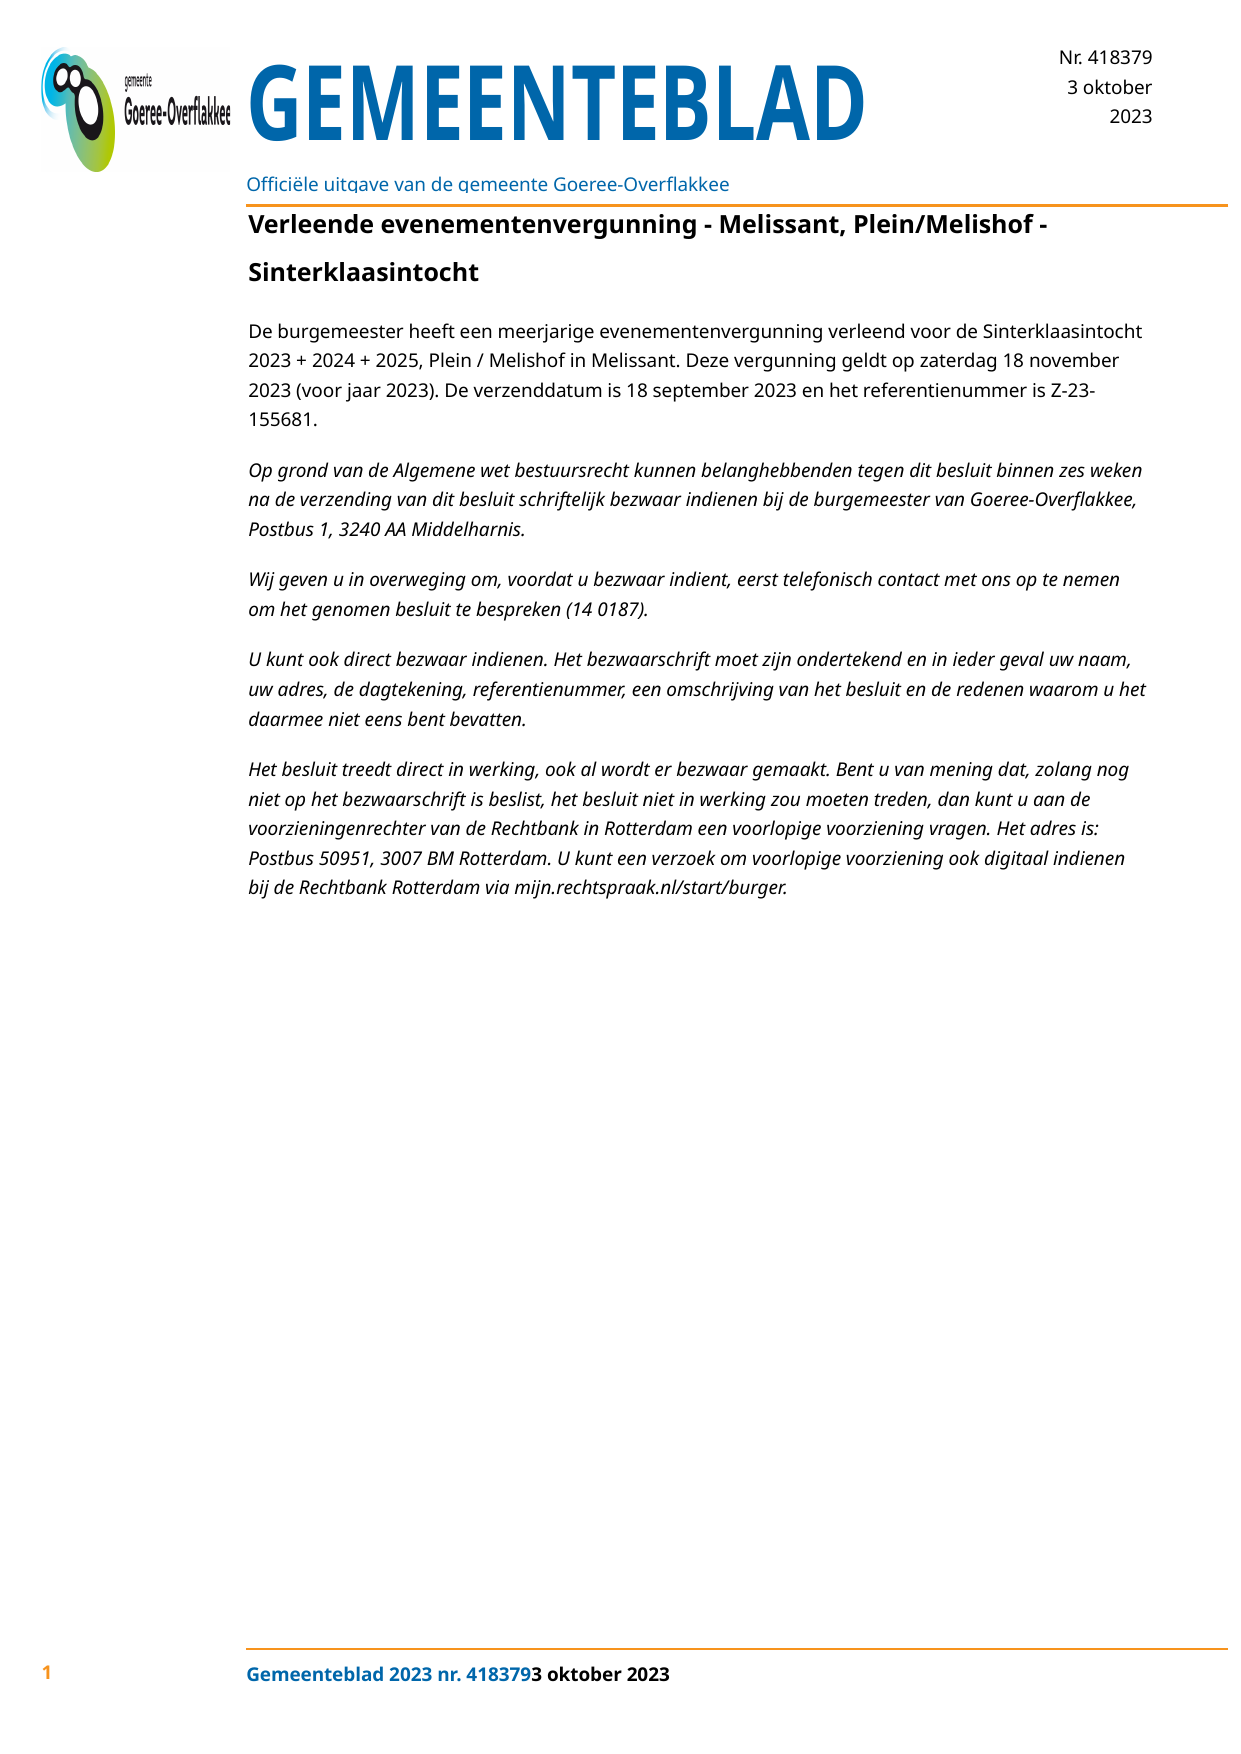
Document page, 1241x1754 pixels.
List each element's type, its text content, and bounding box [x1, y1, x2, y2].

text Verleende evenementenvergunning - Melissant, Plein/Melishof - Sinterklaasintocht [248, 207, 1152, 288]
text De burgemeester heeft een meerjarige evenementenvergunning verleend voor de Sinterklaasintocht 2023 + 2024 + 2025, Plein / Melishof in Melissant. Deze vergunning geldt op zaterdag 18 november 2023 (voor jaar 2023). De verzenddatum is 18 september 2023 en het referentienummer is Z-23-155681. [248, 318, 1152, 432]
text Het besluit treedt direct in werking, ook al wordt er bezwaar gemaakt. Bent u van mening dat, zolang nog niet op het bezwaarschrift is beslist, het besluit niet in werking zou moeten treden, dan kunt u aan de voorzieningenrechter van de Rechtbank in Rotterdam een voorlopige voorziening vragen. Het adres is: Postbus 50951, 3007 BM Rotterdam. U kunt een verzoek om voorlopige voorziening ook digitaal indienen bij de Rechtbank Rotterdam via mijn.rechtspraak.nl/start/burger. [248, 756, 1152, 900]
text U kunt ook direct bezwaar indienen. Het bezwaarschrift moet zijn ondertekend en in ieder geval uw naam, uw adres, de dagtekening, referentienummer, een omschrijving van het besluit en de redenen waarom u het daarmee niet eens bent bevatten. [248, 647, 1152, 732]
text Wij geven u in overweging om, voordat u bezwaar indient, eerst telefonisch contact met ons op te nemen om het genomen besluit te bespreken (14 0187). [248, 567, 1152, 622]
text Op grond van de Algemene wet bestuursrecht kunnen belanghebbenden tegen dit besluit binnen zes weken na de verzending van dit besluit schriftelijk bezwaar indienen bij de burgemeester van Goeree-Overflakkee, Postbus 1, 3240 AA Middelharnis. [248, 457, 1152, 542]
picture [41, 47, 231, 172]
